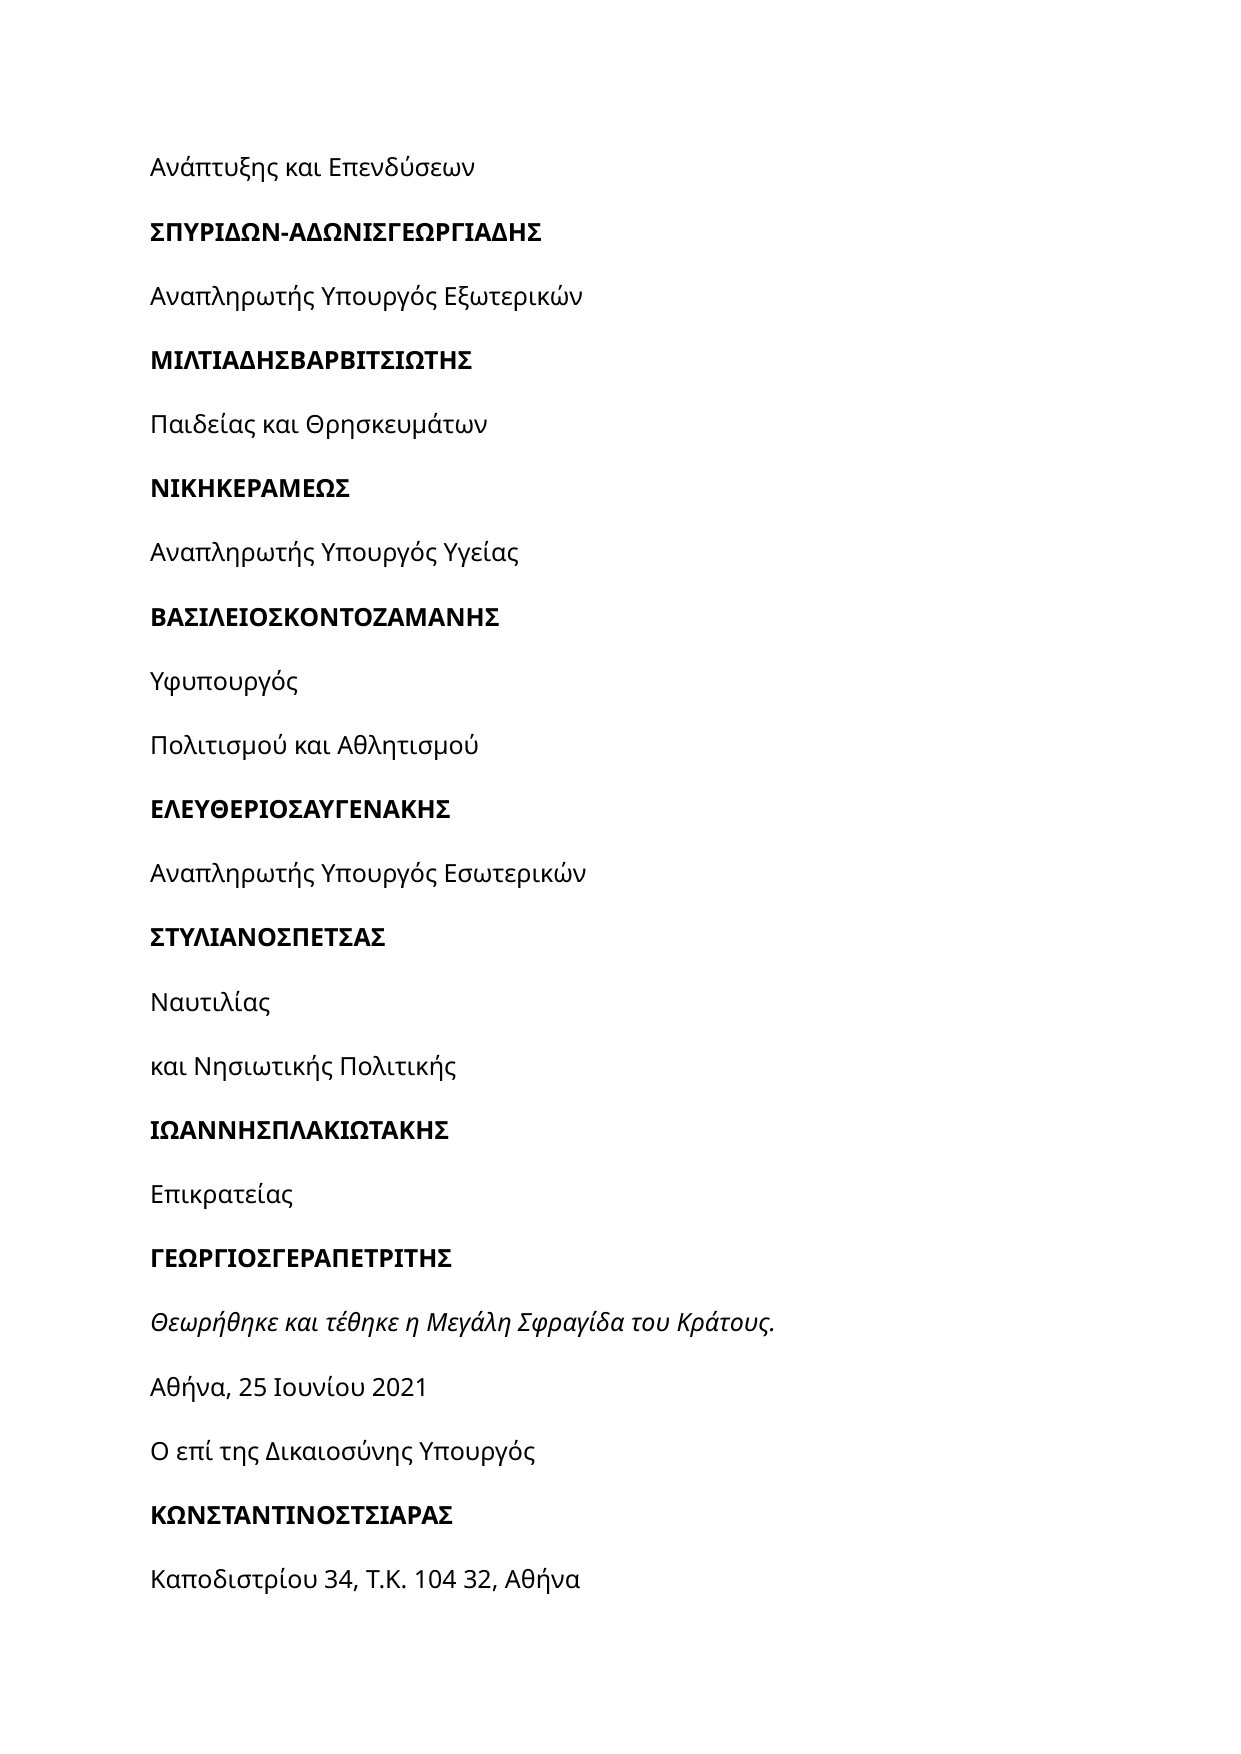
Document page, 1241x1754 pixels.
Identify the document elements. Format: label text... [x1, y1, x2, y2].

text Αναπληρωτής Υπουργός Υγείας [150, 535, 1090, 569]
text Θεωρήθηκε και τέθηκε η Μεγάλη Σφραγίδα του Κράτους. [150, 1305, 1090, 1339]
text ΕΛΕΥΘΕΡΙΟΣΑΥΓΕΝΑΚΗΣ [150, 792, 1090, 826]
text Ναυτιλίας [150, 984, 1090, 1018]
text ΒΑΣΙΛΕΙΟΣΚΟΝΤΟΖΑΜΑΝΗΣ [150, 599, 1090, 633]
text ΣΠΥΡΙΔΩΝ-ΑΔΩΝΙΣΓΕΩΡΓΙΑΔΗΣ [150, 214, 1090, 248]
text ΣΤΥΛΙΑΝΟΣΠΕΤΣΑΣ [150, 920, 1090, 954]
text Πολιτισμού και Αθλητισμού [150, 727, 1090, 762]
text ΓΕΩΡΓΙΟΣΓΕΡΑΠΕΤΡΙΤΗΣ [150, 1241, 1090, 1275]
text Υφυπουργός [150, 663, 1090, 697]
text Καποδιστρίου 34, Τ.Κ. 104 32, Αθήνα [150, 1562, 1090, 1596]
text ΙΩΑΝΝΗΣΠΛΑΚΙΩΤΑΚΗΣ [150, 1112, 1090, 1147]
text Ο επί της Δικαιοσύνης Υπουργός [150, 1433, 1090, 1467]
text Παιδείας και Θρησκευμάτων [150, 407, 1090, 441]
text Αναπληρωτής Υπουργός Εξωτερικών [150, 278, 1090, 312]
text και Νησιωτικής Πολιτικής [150, 1048, 1090, 1082]
text Αθήνα, 25 Ιουνίου 2021 [150, 1369, 1090, 1403]
text Αναπληρωτής Υπουργός Εσωτερικών [150, 856, 1090, 890]
text Ανάπτυξης και Επενδύσεων [150, 150, 1090, 184]
text ΝΙΚΗΚΕΡΑΜΕΩΣ [150, 471, 1090, 505]
text Επικρατείας [150, 1177, 1090, 1211]
text ΜΙΛΤΙΑΔΗΣΒΑΡΒΙΤΣΙΩΤΗΣ [150, 342, 1090, 377]
text ΚΩΝΣΤΑΝΤΙΝΟΣΤΣΙΑΡΑΣ [150, 1497, 1090, 1532]
